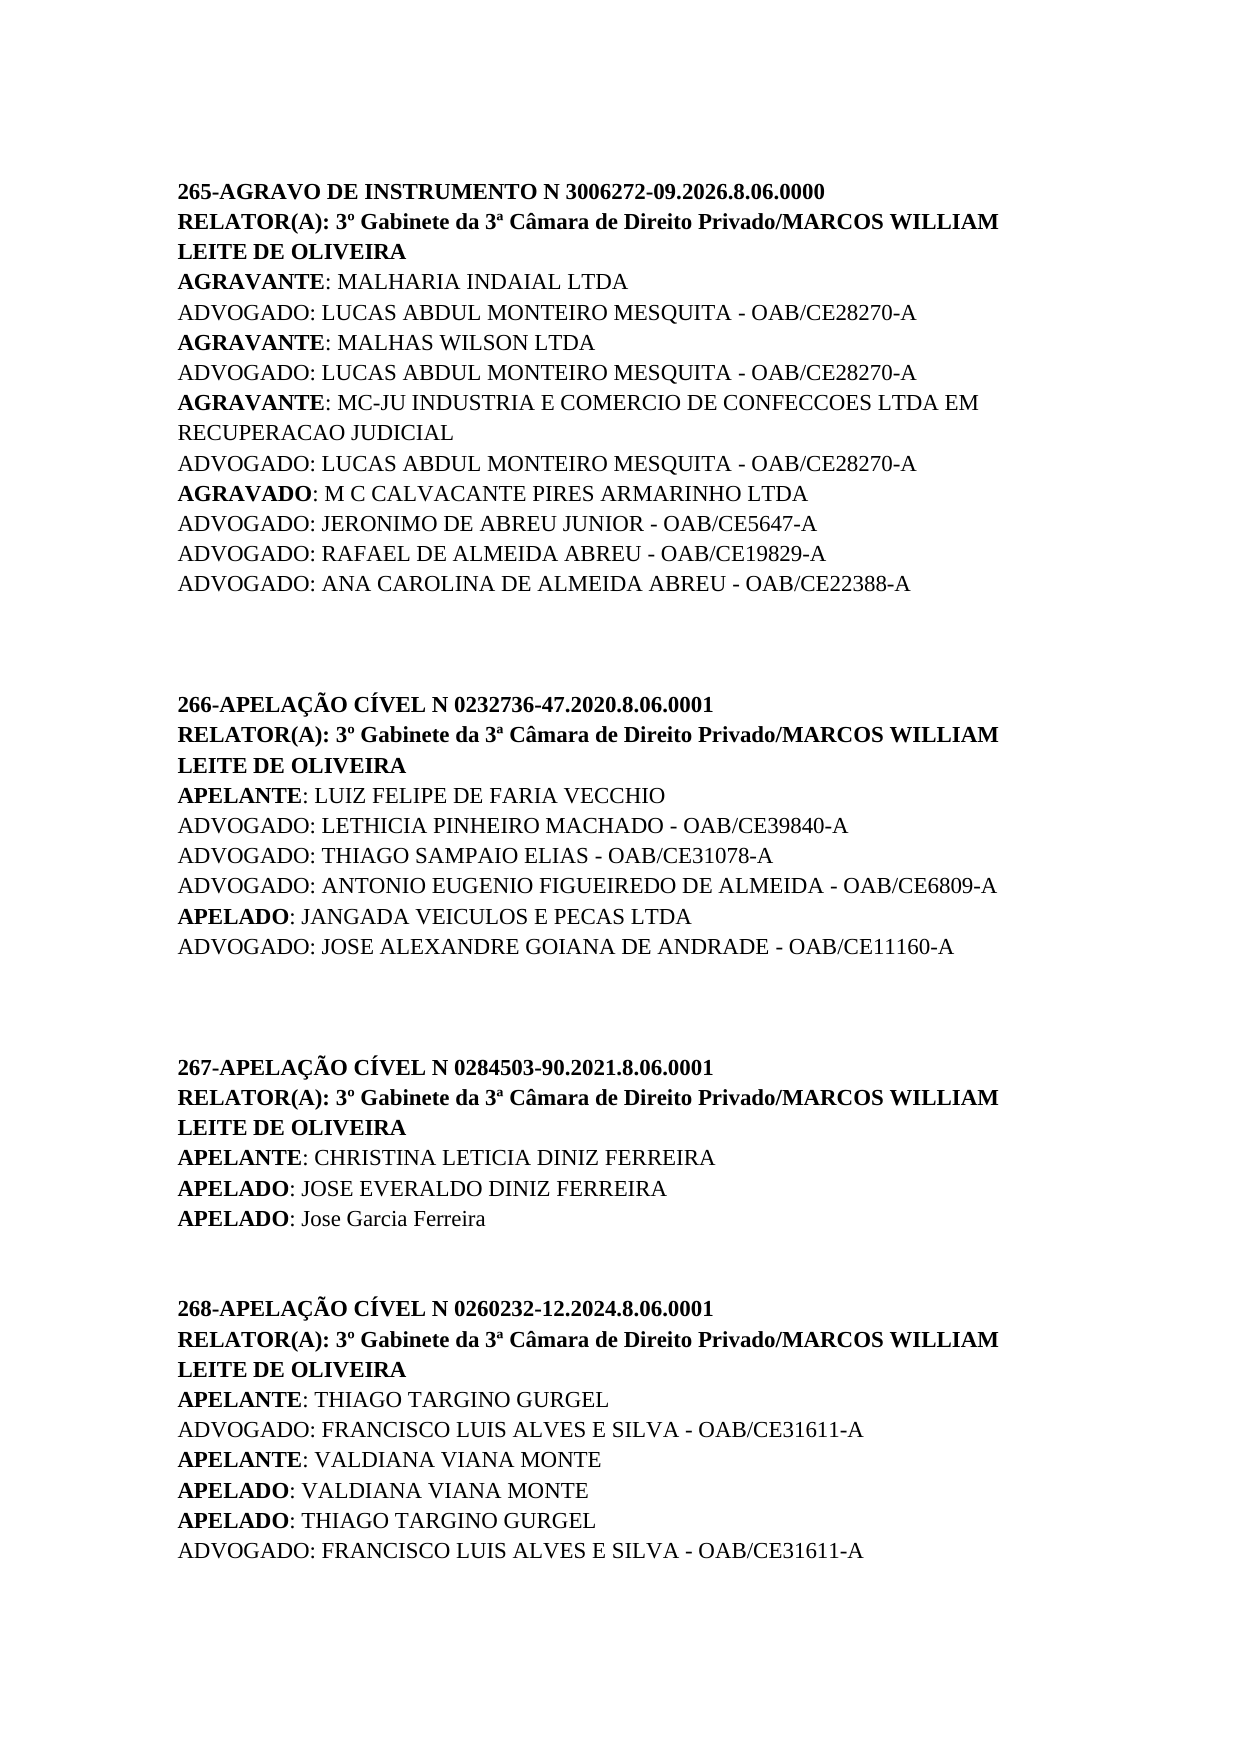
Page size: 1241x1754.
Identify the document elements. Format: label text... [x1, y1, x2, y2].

text 265-AGRAVO DE INSTRUMENTO N 3006272-09.2026.8.06.0000 RELATOR(A): 3º Gabinete da 3ª Câmara de Direito Privado/MARCOS WILLIAM LEITE DE OLIVEIRA AGRAVANTE: MALHARIA INDAIAL LTDA ADVOGADO: LUCAS ABDUL MONTEIRO MESQUITA - OAB/CE28270-A AGRAVANTE: MALHAS WILSON LTDA ADVOGADO: LUCAS ABDUL MONTEIRO MESQUITA - OAB/CE28270-A AGRAVANTE: MC-JU INDUSTRIA E COMERCIO DE CONFECCOES LTDA EM RECUPERACAO JUDICIAL ADVOGADO: LUCAS ABDUL MONTEIRO MESQUITA - OAB/CE28270-A AGRAVADO: M C CALVACANTE PIRES ARMARINHO LTDA ADVOGADO: JERONIMO DE ABREU JUNIOR - OAB/CE5647-A ADVOGADO: RAFAEL DE ALMEIDA ABREU - OAB/CE19829-A ADVOGADO: ANA CAROLINA DE ALMEIDA ABREU - OAB/CE22388-A 266-APELAÇÃO CÍVEL N 0232736-47.2020.8.06.0001 RELATOR(A): 3º Gabinete da 3ª Câmara de Direito Privado/MARCOS WILLIAM LEITE DE OLIVEIRA APELANTE: LUIZ FELIPE DE FARIA VECCHIO ADVOGADO: LETHICIA PINHEIRO MACHADO - OAB/CE39840-A ADVOGADO: THIAGO SAMPAIO ELIAS - OAB/CE31078-A ADVOGADO: ANTONIO EUGENIO FIGUEIREDO DE ALMEIDA - OAB/CE6809-A APELADO: JANGADA VEICULOS E PECAS LTDA ADVOGADO: JOSE ALEXANDRE GOIANA DE ANDRADE - OAB/CE11160-A 267-APELAÇÃO CÍVEL N 0284503-90.2021.8.06.0001 RELATOR(A): 3º Gabinete da 3ª Câmara de Direito Privado/MARCOS WILLIAM LEITE DE OLIVEIRA APELANTE: CHRISTINA LETICIA DINIZ FERREIRA APELADO: JOSE EVERALDO DINIZ FERREIRA APELADO: Jose Garcia Ferreira 268-APELAÇÃO CÍVEL N 0260232-12.2024.8.06.0001 RELATOR(A): 3º Gabinete da 3ª Câmara de Direito Privado/MARCOS WILLIAM LEITE DE OLIVEIRA APELANTE: THIAGO TARGINO GURGEL ADVOGADO: FRANCISCO LUIS ALVES E SILVA - OAB/CE31611-A APELANTE: VALDIANA VIANA MONTE APELADO: VALDIANA VIANA MONTE APELADO: THIAGO TARGINO GURGEL ADVOGADO: FRANCISCO LUIS ALVES E SILVA - OAB/CE31611-A [177, 148, 1063, 1594]
